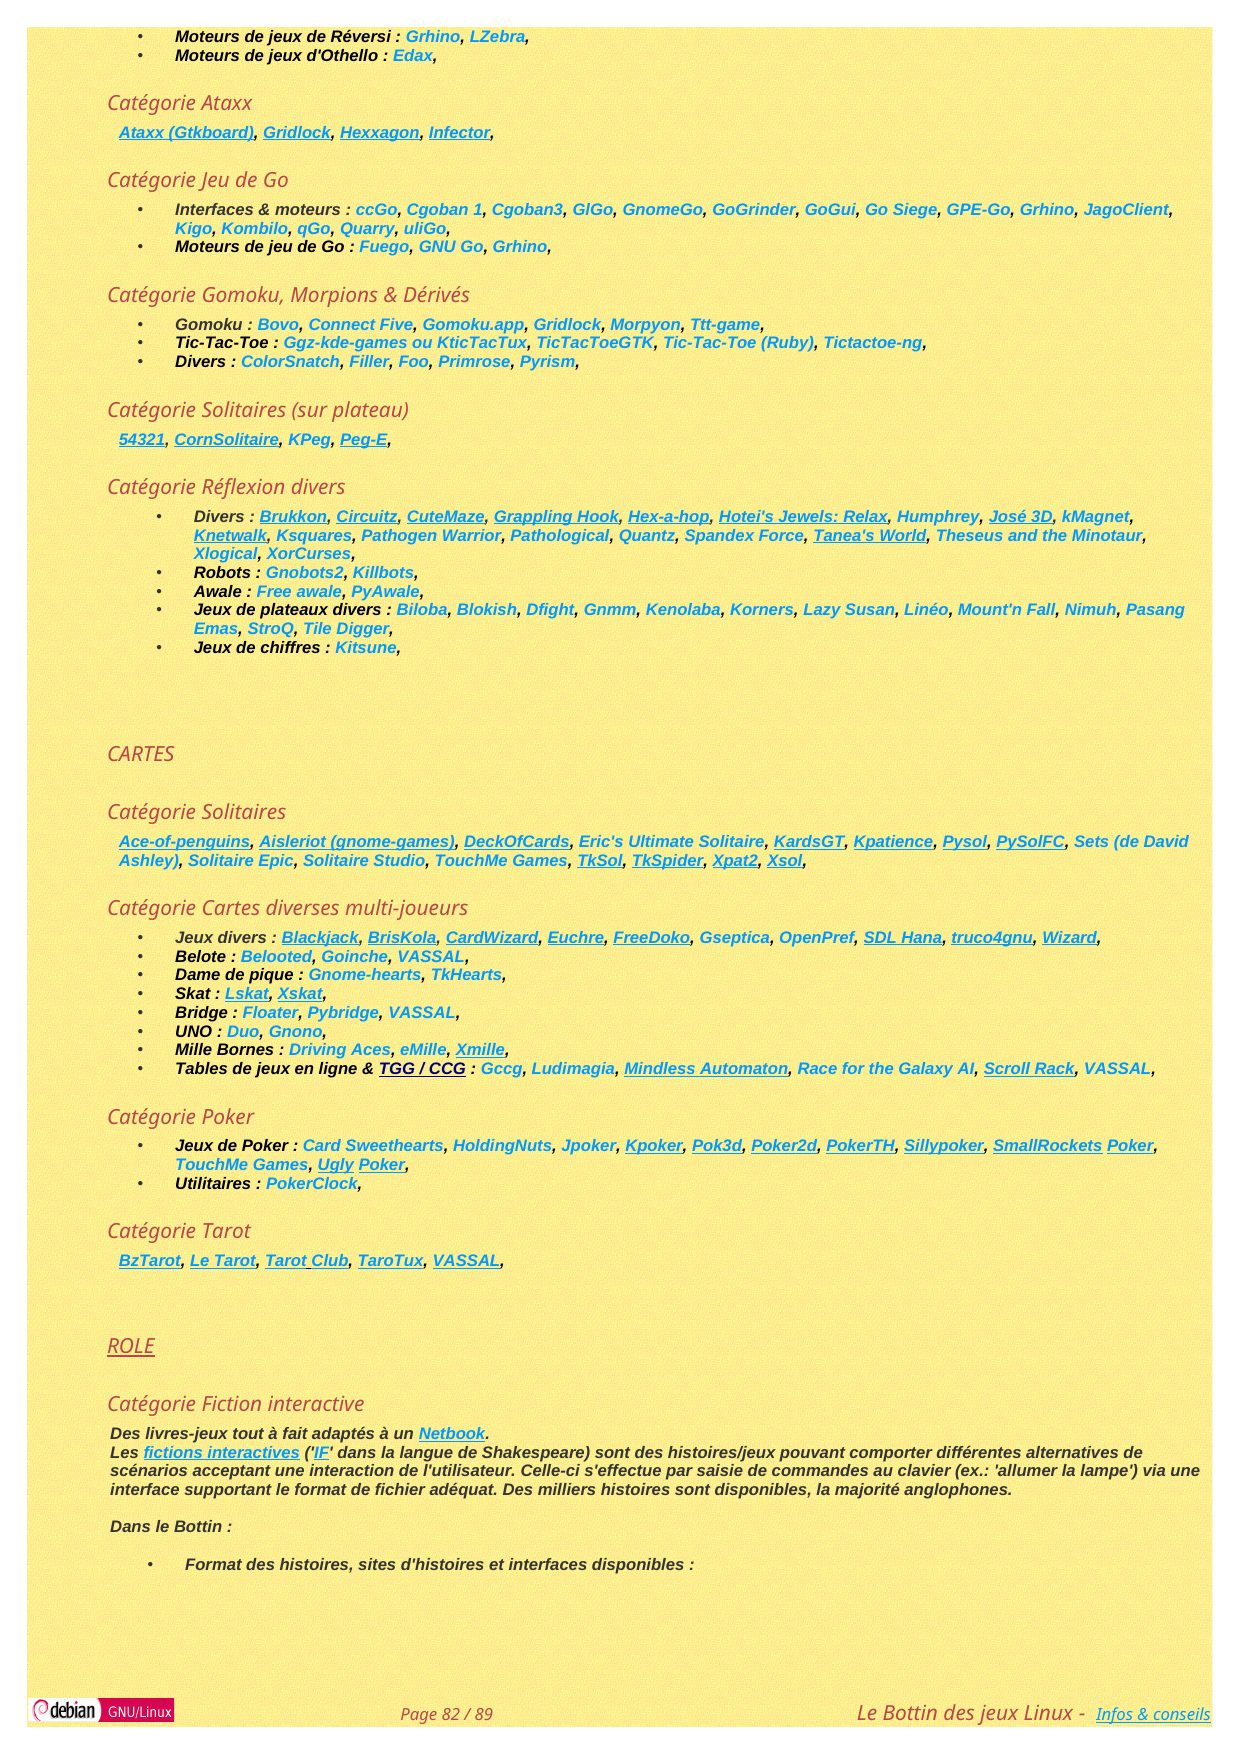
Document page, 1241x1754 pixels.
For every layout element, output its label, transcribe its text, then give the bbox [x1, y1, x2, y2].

list Gomoku : Bovo, Connect Five, Gomoku.app, Gridlock, Morpyon, Ttt-game, [137, 315, 1212, 334]
list Moteurs de jeux de Réversi : Grhino, LZebra, [137, 27, 1212, 46]
text Les fictions interactives ('IF' dans la langue de Shakespeare) sont des histoires/jeux pouvant comporter différentes alternatives de scénarios acceptant une interaction de l'utilisateur. Celle-ci s'effectue par saisie de commandes au clavier (ex.: 'allumer la lampe') via une interface supportant le format de fichier adéquat. Des milliers histoires sont disponibles, la majorité anglophones. [110, 1443, 1212, 1499]
list Skat : Lskat, Xskat, [137, 984, 1212, 1003]
list Divers : Brukkon, Circuitz, CuteMaze, Grappling Hook, Hex-a-hop, Hotei's Jewels: Relax, Humphrey, José 3D, kMagnet, Knetwalk, Ksquares, Pathogen Warrior, Pathological, Quantz, Spandex Force, Tanea's World, Theseus and the Minotaur, Xlogical, XorCurses, [156, 507, 1212, 563]
text Dans le Bottin : [110, 1518, 1212, 1536]
list Robots : Gnobots2, Killbots, [156, 563, 1212, 582]
picture [27, 27, 1213, 1727]
list Dame de pique : Gnome-hearts, TkHearts, [137, 966, 1212, 984]
list Jeux divers : Blackjack, BrisKola, CardWizard, Euchre, FreeDoko, Gseptica, OpenPref, SDL Hana, truco4gnu, Wizard, [137, 928, 1212, 947]
list Interfaces & moteurs : ccGo, Cgoban 1, Cgoban3, GlGo, GnomeGo, GoGrinder, GoGui, Go Siege, GPE-Go, Grhino, JagoClient, Kigo, Kombilo, qGo, Quarry, uliGo, [137, 200, 1212, 238]
text Ace-of-penguins, Aisleriot (gnome-games), DeckOfCards, Eric's Ultimate Solitaire, KardsGT, Kpatience, Pysol, PySolFC, Sets (de David Ashley), Solitaire Epic, Solitaire Studio, TouchMe Games, TkSol, TkSpider, Xpat2, Xsol, [118, 832, 1212, 870]
list Divers : ColorSnatch, Filler, Foo, Primrose, Pyrism, [137, 353, 1212, 371]
list Awale : Free awale, PyAwale, [156, 582, 1212, 601]
list Bridge : Floater, Pybridge, VASSAL, [137, 1003, 1212, 1022]
list UNO : Duo, Gnono, [137, 1022, 1212, 1041]
subtitle Catégorie Réflexion divers [107, 472, 1212, 501]
text BzTarot, Le Tarot, Tarot Club, TaroTux, VASSAL, [118, 1251, 1212, 1270]
list Mille Bornes : Driving Aces, eMille, Xmille, [137, 1041, 1212, 1059]
subtitle Catégorie Jeu de Go [107, 166, 1212, 194]
subtitle Catégorie Solitaires [107, 797, 1212, 826]
subtitle CARTES [107, 739, 1212, 767]
subtitle Catégorie Solitaires (sur plateau) [107, 395, 1212, 423]
list Moteurs de jeux d'Othello : Edax, [137, 46, 1212, 65]
text 54321, CornSolitaire, KPeg, Peg-E, [118, 430, 1212, 448]
list Belote : Belooted, Goinche, VASSAL, [137, 947, 1212, 966]
text Des livres-jeux tout à fait adaptés à un Netbook. [110, 1424, 1212, 1443]
subtitle Catégorie Poker [107, 1102, 1212, 1130]
list Tables de jeux en ligne & TGG / CCG : Gccg, Ludimagia, Mindless Automaton, Race for the Galaxy AI, Scroll Rack, VASSAL, [137, 1059, 1212, 1078]
list Format des histoires, sites d'histoires et interfaces disponibles : [147, 1555, 1212, 1574]
subtitle ROLE [107, 1331, 1212, 1359]
list Jeux de chiffres : Kitsune, [156, 638, 1212, 657]
subtitle Catégorie Cartes diverses multi-joueurs [107, 893, 1212, 922]
list Utilitaires : PokerClock, [137, 1174, 1212, 1193]
subtitle Catégorie Ataxx [107, 88, 1212, 117]
list Moteurs de jeu de Go : Fuego, GNU Go, Grhino, [137, 238, 1212, 257]
subtitle Catégorie Gomoku, Morpions & Dérivés [107, 280, 1212, 309]
list Tic-Tac-Toe : Ggz-kde-games ou KticTacTux, TicTacToeGTK, Tic-Tac-Toe (Ruby), Tictactoe-ng, [137, 334, 1212, 353]
text Ataxx (Gtkboard), Gridlock, Hexxagon, Infector, [118, 123, 1212, 142]
subtitle Catégorie Fiction interactive [107, 1389, 1212, 1418]
subtitle Catégorie Tarot [107, 1217, 1212, 1245]
list Jeux de Poker : Card Sweethearts, HoldingNuts, Jpoker, Kpoker, Pok3d, Poker2d, PokerTH, Sillypoker, SmallRockets Poker, TouchMe Games, Ugly Poker, [137, 1137, 1212, 1174]
list Jeux de plateaux divers : Biloba, Blokish, Dfight, Gnmm, Kenolaba, Korners, Lazy Susan, Linéo, Mount'n Fall, Nimuh, Pasang Emas, StroQ, Tile Digger, [156, 601, 1212, 638]
